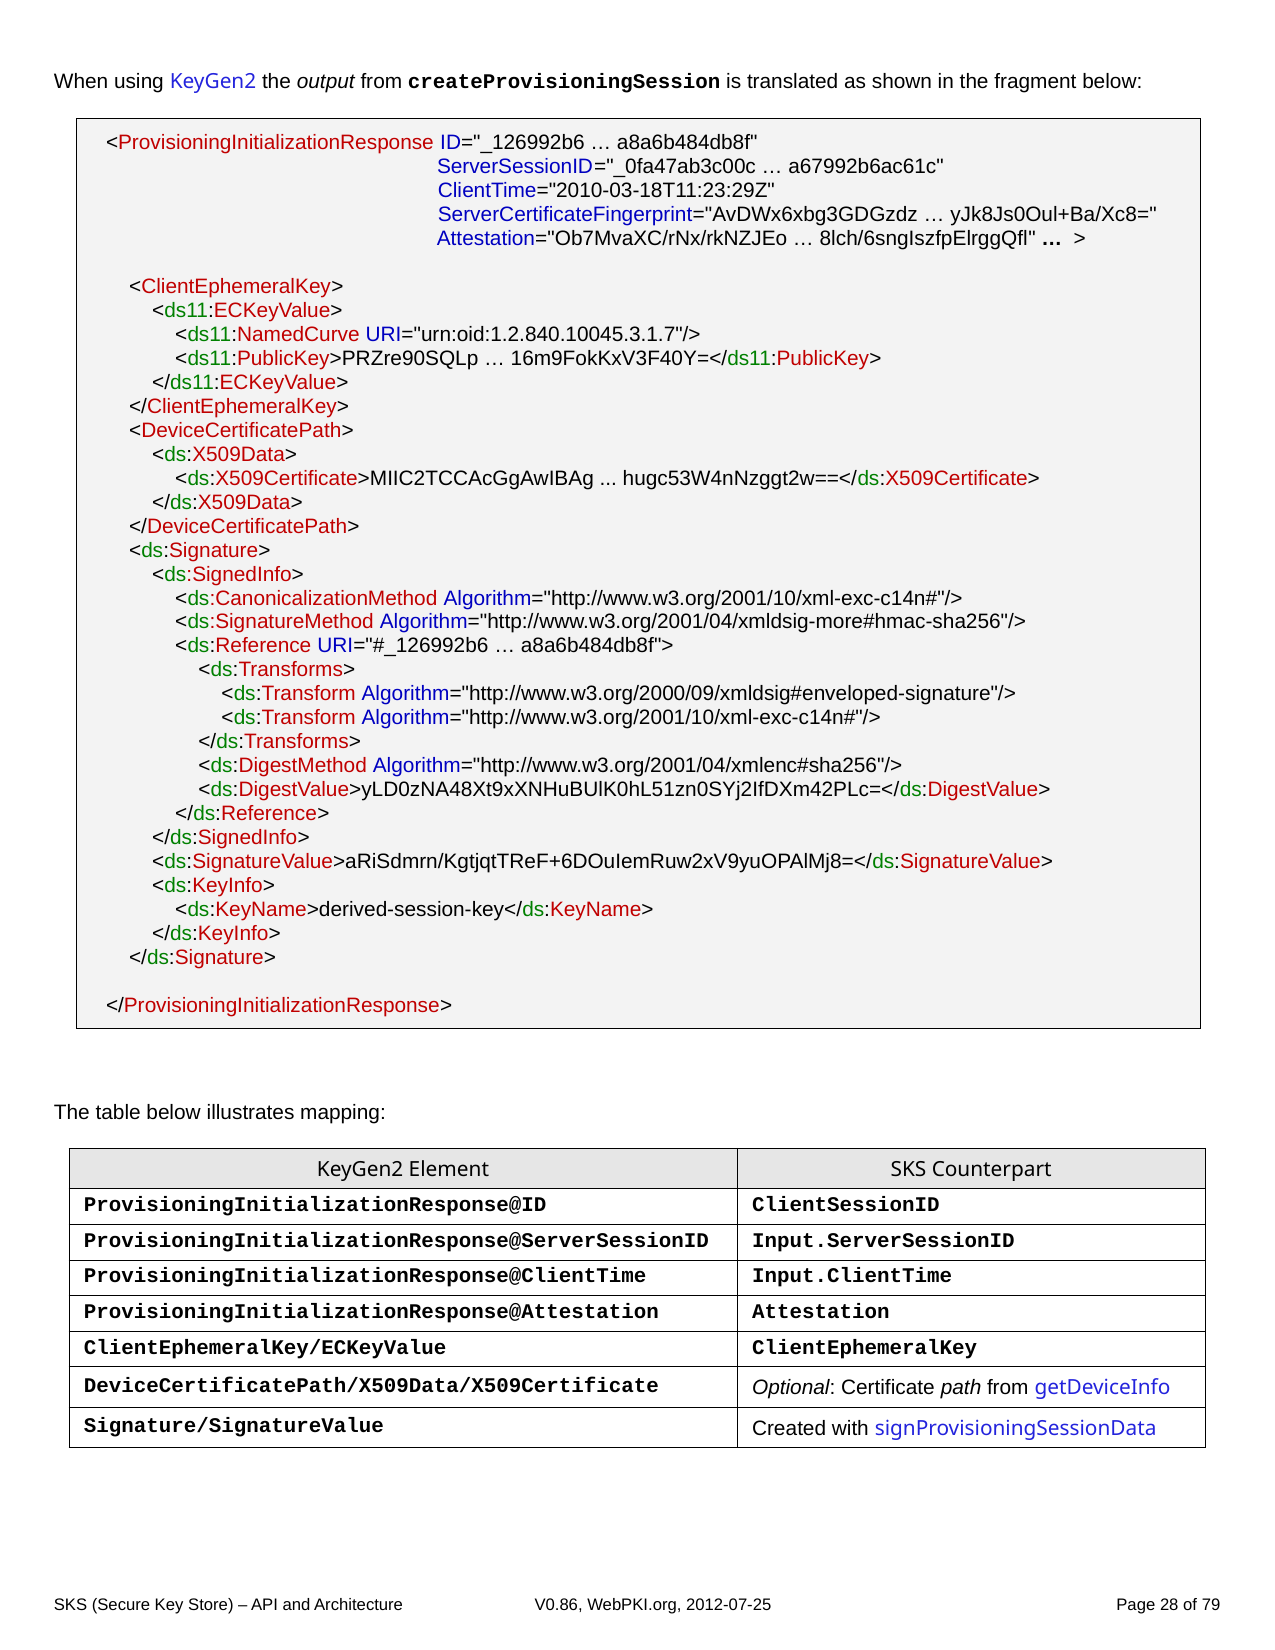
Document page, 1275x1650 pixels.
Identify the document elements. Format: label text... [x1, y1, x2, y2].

table_cell Created with signProvisioningSessionData [738, 1408, 1205, 1447]
table_cell Signature/SignatureValue [70, 1408, 737, 1447]
table_cell ProvisioningInitializationResponse@ServerSessionID [70, 1225, 737, 1259]
table_cell Input.ClientTime [738, 1261, 1205, 1295]
text The table below illustrates mapping: [54, 1100, 1221, 1148]
table_cell Input.ServerSessionID [738, 1225, 1205, 1259]
table_cell ProvisioningInitializationResponse@ID [70, 1189, 737, 1224]
table_cell ClientEphemeralKey/ECKeyValue [70, 1332, 737, 1366]
table_cell Attestation [738, 1296, 1205, 1331]
table_header SKS Counterpart [738, 1149, 1205, 1188]
table_cell ProvisioningInitializationResponse@ClientTime [70, 1261, 737, 1295]
table_cell DeviceCertificatePath/X509Data/X509Certificate [70, 1367, 737, 1407]
table_cell Optional: Certificate path from getDeviceInfo [738, 1367, 1205, 1407]
table_header <ProvisioningInitializationResponse ID="_126992b6 … a8a6b484db8f" ServerSessionID="_0fa47ab3c00c … a67992b6ac61c" ClientTime="2010-03-18T11:23:29Z" ServerCertificateFingerprint="AvDWx6xbg3GDGzdz … yJk8Js0Oul+Ba/Xc8=" Attestation="Ob7MvaXC/rNx/rkNZJEo … 8lch/6sngIszfpElrggQfl" … > <ClientEphemeralKey> <ds11:ECKeyValue> <ds11:NamedCurve URI="urn:oid:1.2.840.10045.3.1.7"/> <ds11:PublicKey>PRZre90SQLp … 16m9FokKxV3F40Y=</ds11:PublicKey> </ds11:ECKeyValue> </ClientEphemeralKey> <DeviceCertificatePath> <ds:X509Data> <ds:X509Certificate>MIIC2TCCAcGgAwIBAg ... hugc53W4nNzggt2w==</ds:X509Certificate> </ds:X509Data> </DeviceCertificatePath> <ds:Signature> <ds:SignedInfo> <ds:CanonicalizationMethod Algorithm="http://www.w3.org/2001/10/xml-exc-c14n#"/> <ds:SignatureMethod Algorithm="http://www.w3.org/2001/04/xmldsig-more#hmac-sha256"/> <ds:Reference URI="#_126992b6 … a8a6b484db8f"> <ds:Transforms> <ds:Transform Algorithm="http://www.w3.org/2000/09/xmldsig#enveloped-signature"/> <ds:Transform Algorithm="http://www.w3.org/2001/10/xml-exc-c14n#"/> </ds:Transforms> <ds:DigestMethod Algorithm="http://www.w3.org/2001/04/xmlenc#sha256"/> <ds:DigestValue>yLD0zNA48Xt9xXNHuBUlK0hL51zn0SYj2IfDXm42PLc=</ds:DigestValue> </ds:Reference> </ds:SignedInfo> <ds:SignatureValue>aRiSdmrn/KgtjqtTReF+6DOuIemRuw2xV9yuOPAlMj8=</ds:SignatureValue> <ds:KeyInfo> <ds:KeyName>derived-session-key</ds:KeyName> </ds:KeyInfo> </ds:Signature> </ProvisioningInitializationResponse> [77, 119, 1200, 1028]
table_cell ProvisioningInitializationResponse@Attestation [70, 1296, 737, 1331]
table_header KeyGen2 Element [70, 1149, 737, 1188]
table_cell ClientSessionID [738, 1189, 1205, 1224]
table_cell ClientEphemeralKey [738, 1332, 1205, 1366]
text When using KeyGen2 the output from createProvisioningSession is translated as shown in the fragment below: [54, 66, 1221, 118]
